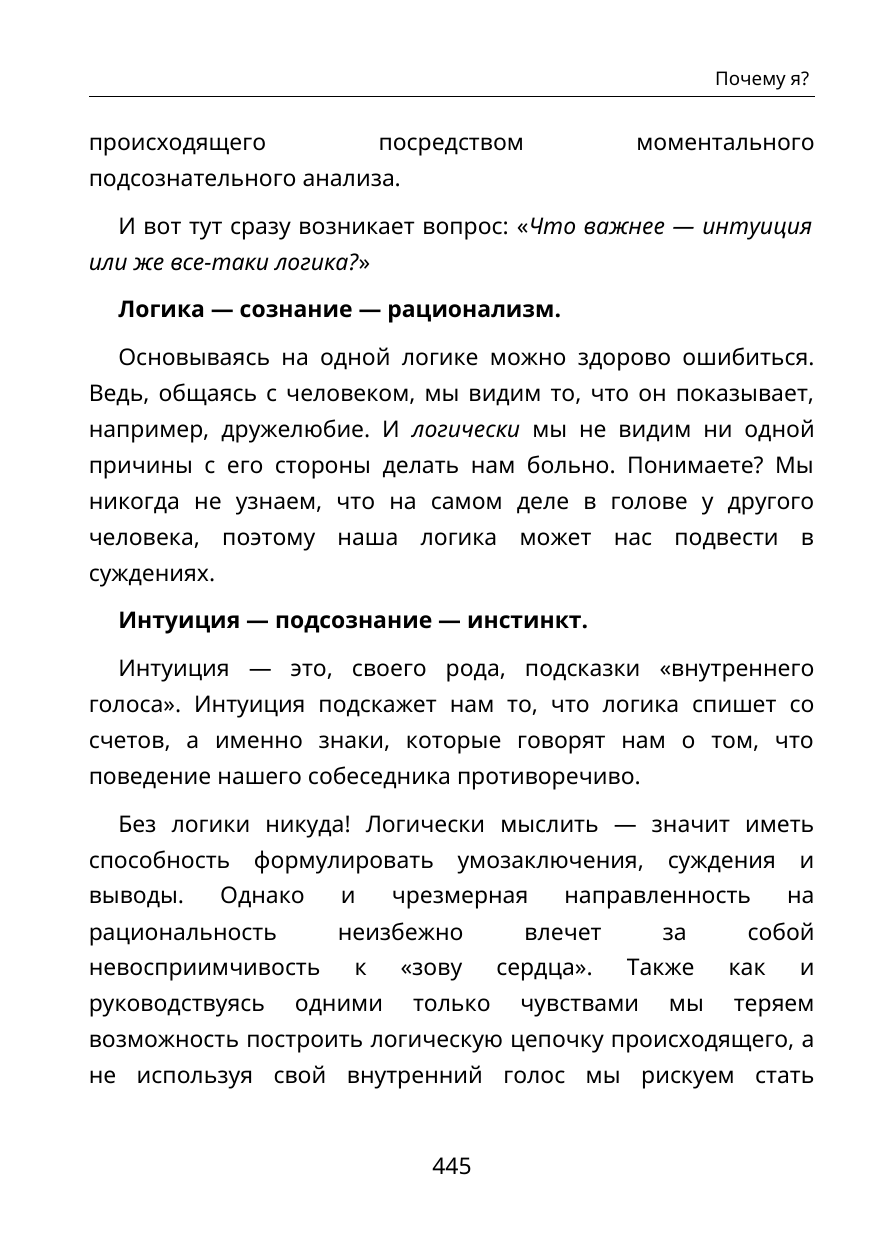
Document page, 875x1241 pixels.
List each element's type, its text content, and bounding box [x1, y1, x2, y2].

text И вот тут сразу возникает вопрос: «Что важнее — интуиция или же все-таки логика?» [88, 210, 815, 277]
text происходящего посредством моментального подсознательного анализа. [88, 126, 815, 193]
text Интуиция — это, своего рода, подсказки «внутреннего голоса». Интуиция подскажет нам то, что логика спишет со счетов, а именно знаки, которые говорят нам о том, что поведение нашего собеседника противоречиво. [88, 652, 815, 791]
text Интуиция — подсознание — инстинкт. [88, 604, 815, 636]
text Логика — сознание — рационализм. [88, 293, 815, 324]
text Основываясь на одной логике можно здорово ошибиться. Ведь, общаясь с человеком, мы видим то, что он показывает, например, дружелюбие. И логически мы не видим ни одной причины с его стороны делать нам больно. Понимаете? Мы никогда не узнаем, что на самом деле в голове у другого человека, поэтому наша логика может нас подвести в суждениях. [88, 341, 815, 588]
text Без логики никуда! Логически мыслить — значит иметь способность формулировать умозаключения, суждения и выводы. Однако и чрезмерная направленность на рациональность неизбежно влечет за собой невосприимчивость к «зову сердца». Также как и руководствуясь одними только чувствами мы теряем возможность построить логическую цепочку происходящего, а не используя свой внутренний голос мы рискуем стать [88, 808, 815, 1090]
